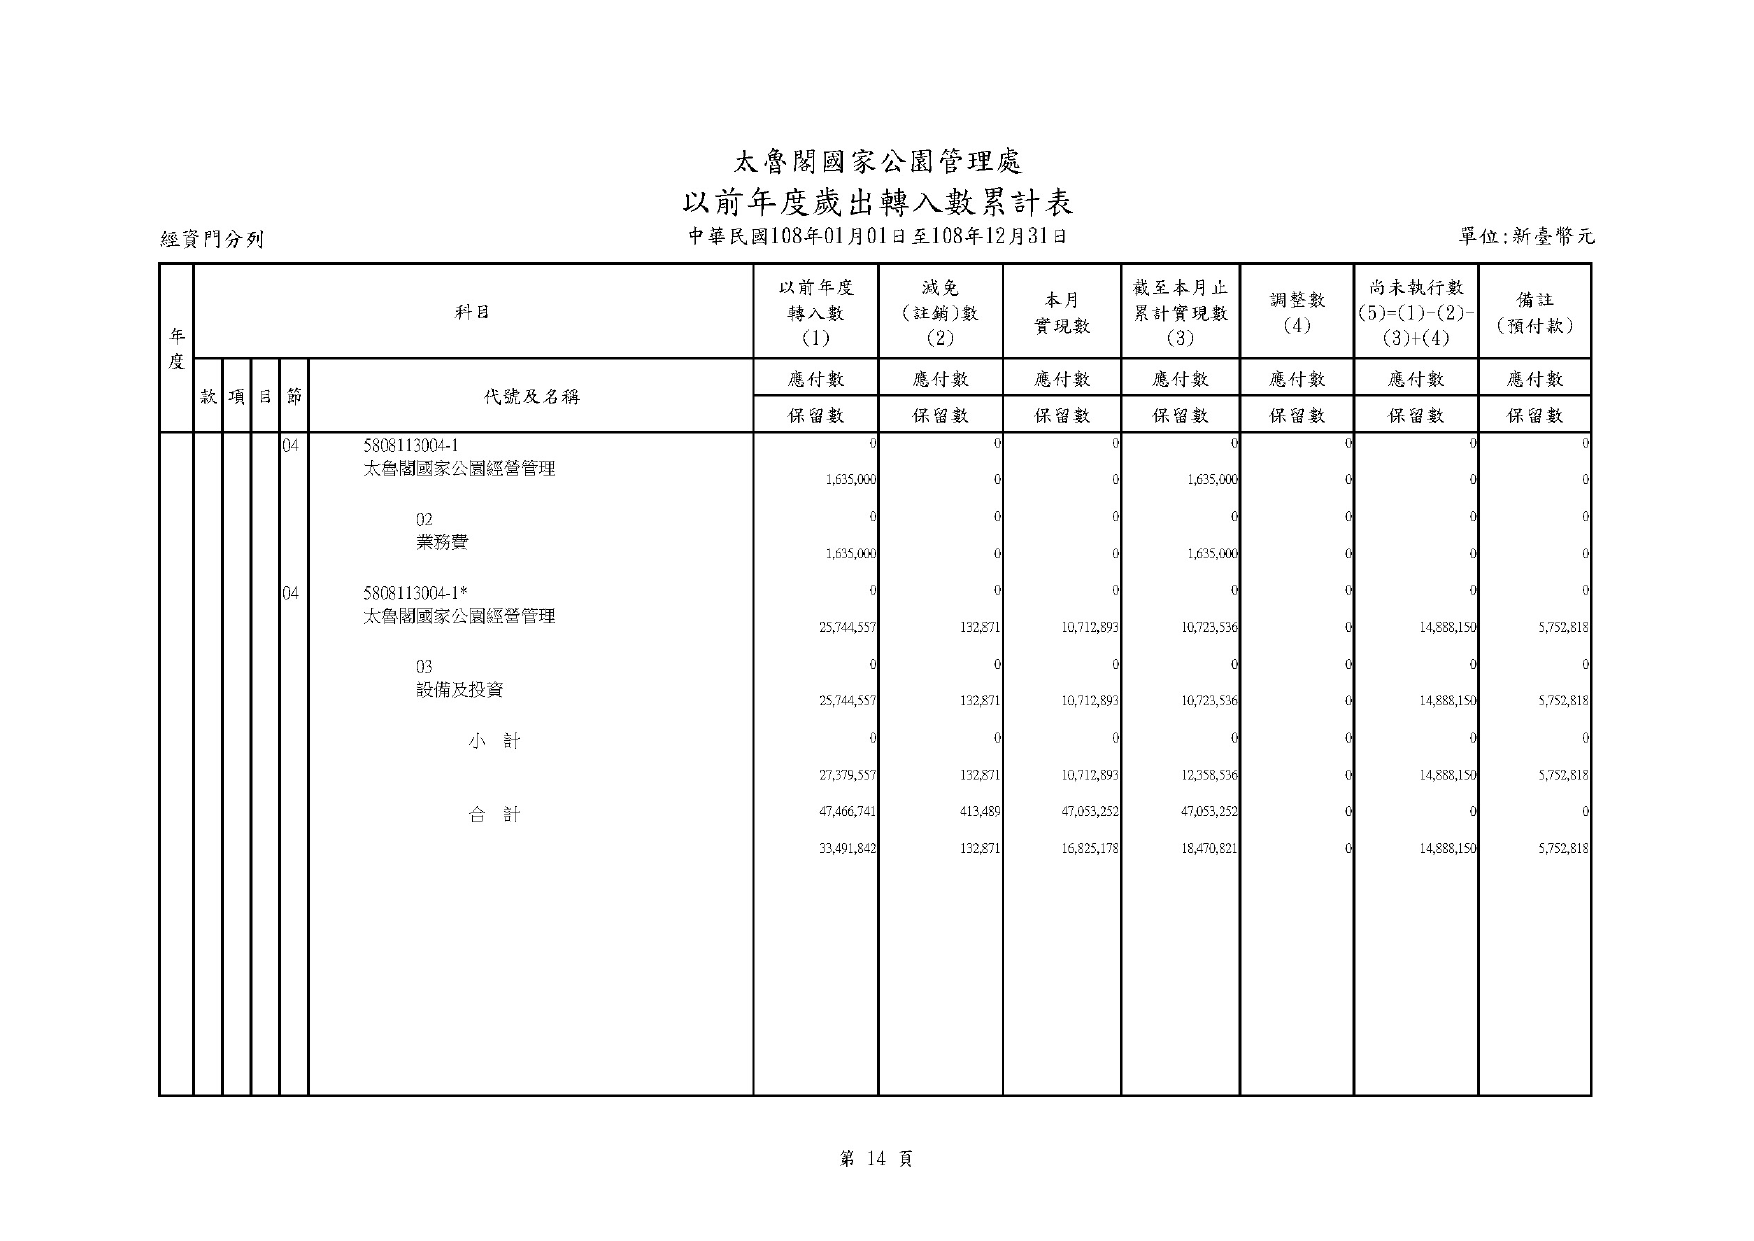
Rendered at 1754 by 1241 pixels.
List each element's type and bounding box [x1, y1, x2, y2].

picture [59, 59, 1695, 1216]
